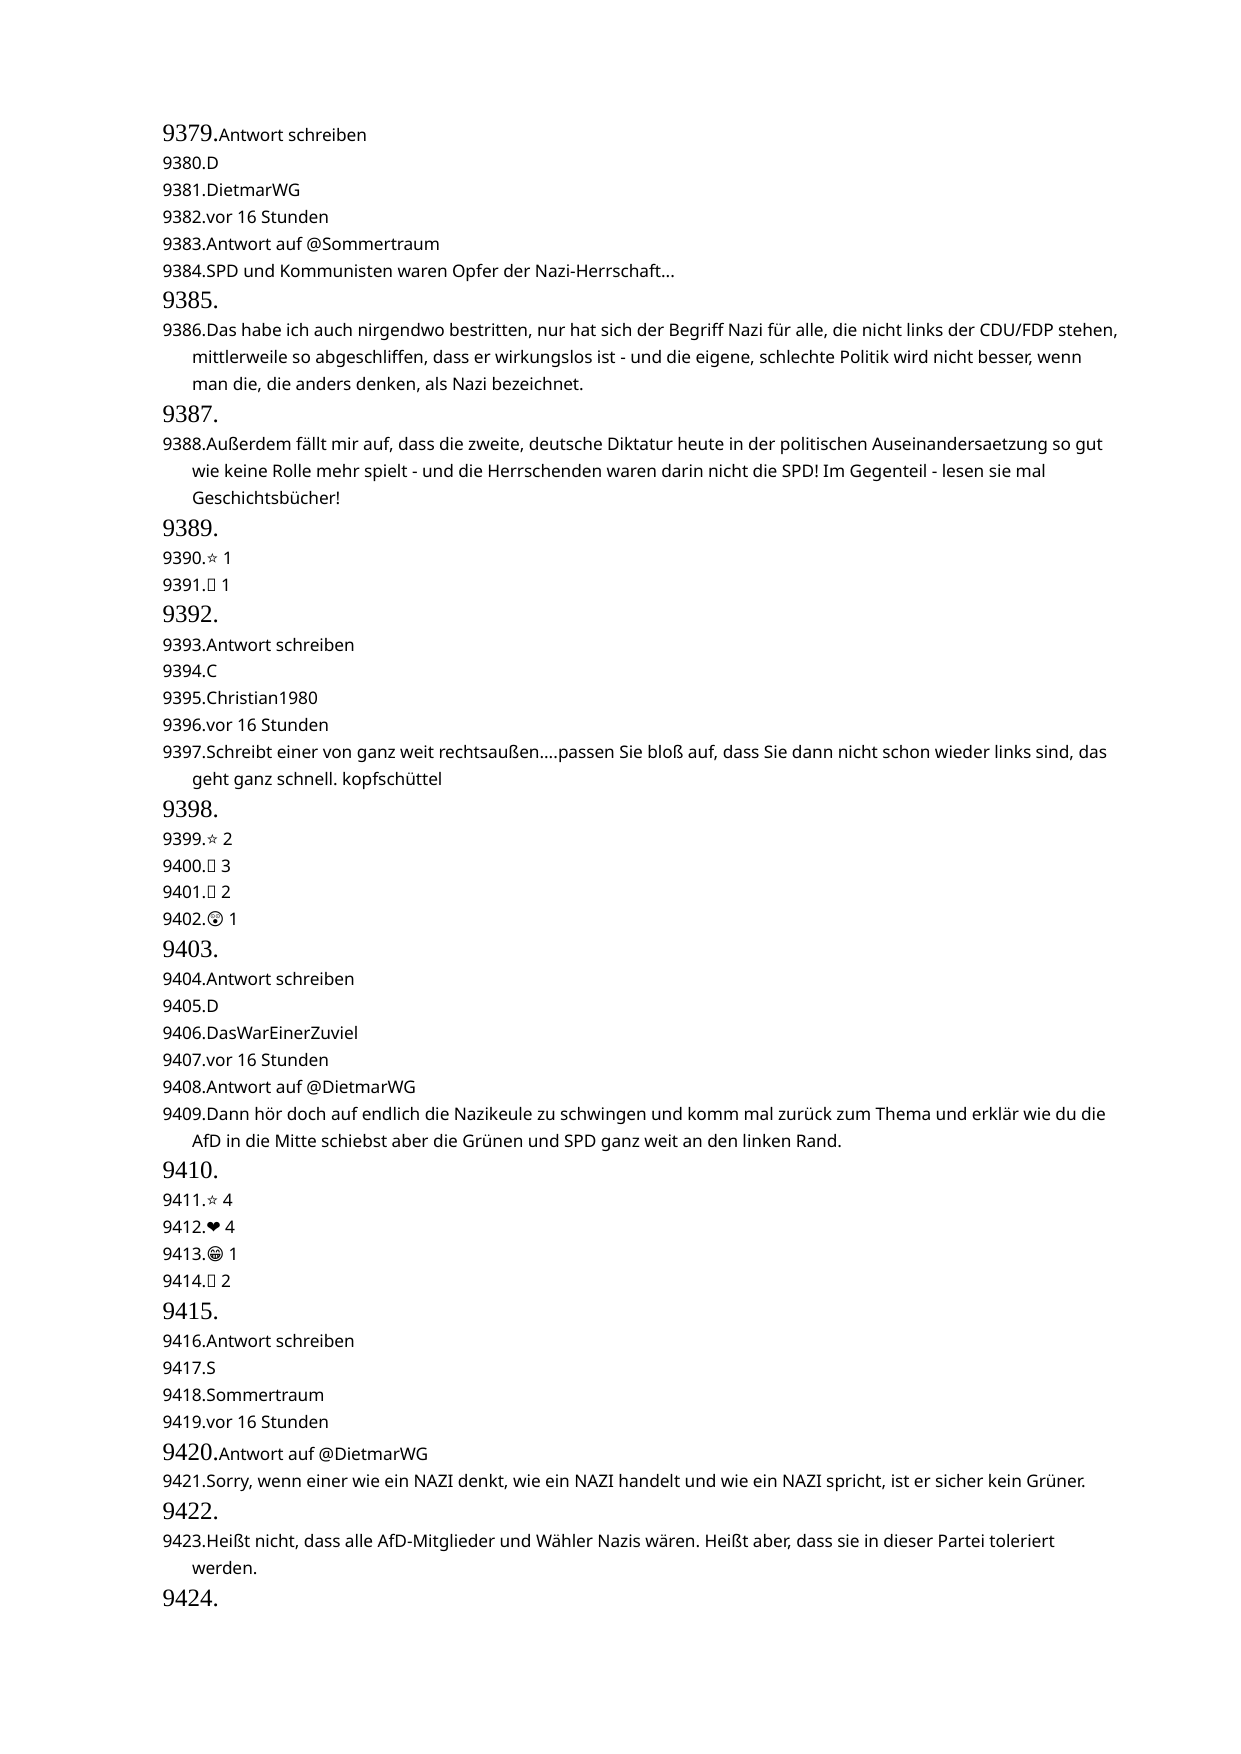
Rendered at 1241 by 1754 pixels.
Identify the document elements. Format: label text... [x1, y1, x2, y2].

list Das habe ich auch nirgendwo bestritten, nur hat sich der Begriff Nazi für alle, die nicht links der CDU/FDP stehen, mittlerweile so abgeschliffen, dass er wirkungslos ist - und die eigene, schlechte Politik wird nicht besser, wenn man die, die anders denken, als Nazi bezeichnet. [162, 318, 1122, 396]
list ❤️ 4 [162, 1215, 1122, 1239]
list 😁 1 [162, 1242, 1122, 1266]
list Außerdem fällt mir auf, dass die zweite, deutsche Diktatur heute in der politischen Auseinandersaetzung so gut wie keine Rolle mehr spielt - und die Herrschenden waren darin nicht die SPD! Im Gegenteil - lesen sie mal Geschichtsbücher! [162, 432, 1122, 509]
list ⭐️ 2 [162, 827, 1122, 850]
list vor 16 Stunden [162, 1048, 1122, 1071]
list 🙁 2 [162, 1269, 1122, 1293]
list Antwort auf @DietmarWG [162, 1437, 1122, 1465]
list D [162, 151, 1122, 174]
list C [162, 659, 1122, 683]
list Christian1980 [162, 686, 1122, 710]
list 🤨 2 [162, 881, 1122, 904]
list SPD und Kommunisten waren Opfer der Nazi-Herrschaft... [162, 259, 1122, 282]
list ⭐️ 4 [162, 1188, 1122, 1212]
list Heißt nicht, dass alle AfD-Mitglieder und Wähler Nazis wären. Heißt aber, dass sie in dieser Partei toleriert werden. [162, 1529, 1122, 1580]
list DasWarEinerZuviel [162, 1021, 1122, 1044]
list Antwort schreiben [162, 967, 1122, 991]
list vor 16 Stunden [162, 205, 1122, 228]
list vor 16 Stunden [162, 713, 1122, 737]
list S [162, 1356, 1122, 1379]
list ⭐️ 1 [162, 546, 1122, 569]
list D [162, 994, 1122, 1018]
list Antwort auf @DietmarWG [162, 1075, 1122, 1098]
list Dann hör doch auf endlich die Nazikeule zu schwingen und komm mal zurück zum Thema und erklär wie du die AfD in die Mitte schiebst aber die Grünen und SPD ganz weit an den linken Rand. [162, 1102, 1122, 1152]
list 😲 1 [162, 907, 1122, 931]
list 🙁 3 [162, 854, 1122, 877]
list Antwort auf @Sommertraum [162, 232, 1122, 255]
list Antwort schreiben [162, 118, 1122, 147]
list Antwort schreiben [162, 633, 1122, 656]
list DietmarWG [162, 178, 1122, 201]
list Antwort schreiben [162, 1329, 1122, 1352]
list Sorry, wenn einer wie ein NAZI denkt, wie ein NAZI handelt und wie ein NAZI spricht, ist er sicher kein Grüner. [162, 1469, 1122, 1493]
list 🤨 1 [162, 573, 1122, 596]
list vor 16 Stunden [162, 1410, 1122, 1433]
list Schreibt einer von ganz weit rechtsaußen....passen Sie bloß auf, dass Sie dann nicht schon wieder links sind, das geht ganz schnell. kopfschüttel [162, 740, 1122, 790]
list Sommertraum [162, 1383, 1122, 1406]
